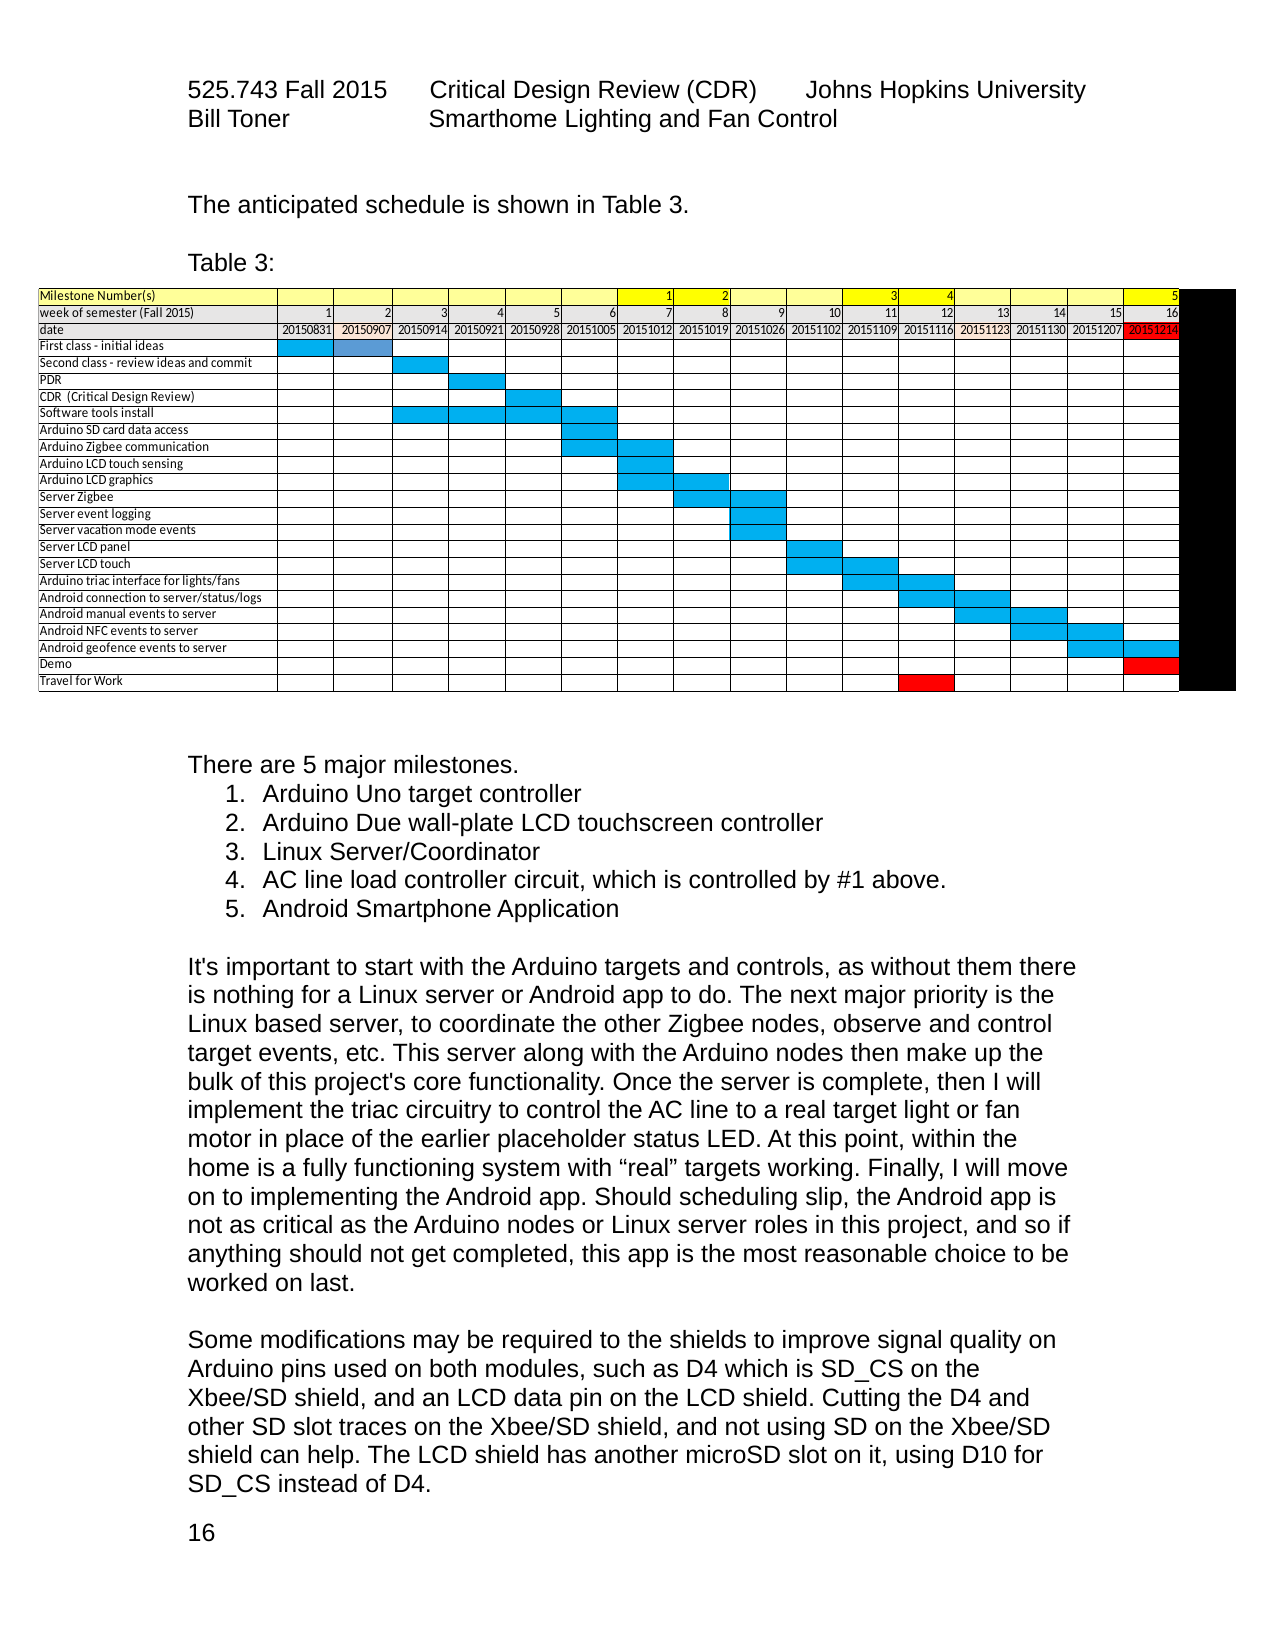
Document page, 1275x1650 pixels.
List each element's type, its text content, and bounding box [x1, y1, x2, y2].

list Arduino Due wall-plate LCD touchscreen controller [225, 808, 1087, 836]
text There are 5 major milestones. [187, 750, 1087, 779]
list Arduino Uno target controller [225, 779, 1087, 808]
list AC line load controller circuit, which is controlled by #1 above. [225, 865, 1087, 894]
list Linux Server/Coordinator [225, 836, 1087, 865]
text It's important to start with the Arduino targets and controls, as without them there is nothing for a Linux server or Android app to do. The next major priority is the Linux based server, to coordinate the other Zigbee nodes, observe and control target events, etc. This server along with the Arduino nodes then make up the bulk of this project's core functionality. Once the server is complete, then I will implement the triac circuitry to control the AC line to a real target light or fan motor in place of the earlier placeholder status LED. At this point, within the home is a fully functioning system with “real” targets working. Finally, I will move on to implementing the Android app. Should scheduling slip, the Android app is not as critical as the Arduino nodes or Linux server roles in this project, and so if anything should not get completed, this app is the most reasonable choice to be worked on last. [187, 951, 1087, 1296]
text Some modifications may be required to the shields to improve signal quality on Arduino pins used on both modules, such as D4 which is SD_CS on the Xbee/SD shield, and an LCD data pin on the LCD shield. Cutting the D4 and other SD slot traces on the Xbee/SD shield, and not using SD on the Xbee/SD shield can help. The LCD shield has another microSD slot on it, using D10 for SD_CS instead of D4. [187, 1325, 1087, 1498]
text Table 3: [187, 247, 1087, 276]
list Android Smartphone Application [225, 894, 1087, 923]
text The anticipated schedule is shown in Table 3. [187, 190, 1087, 219]
